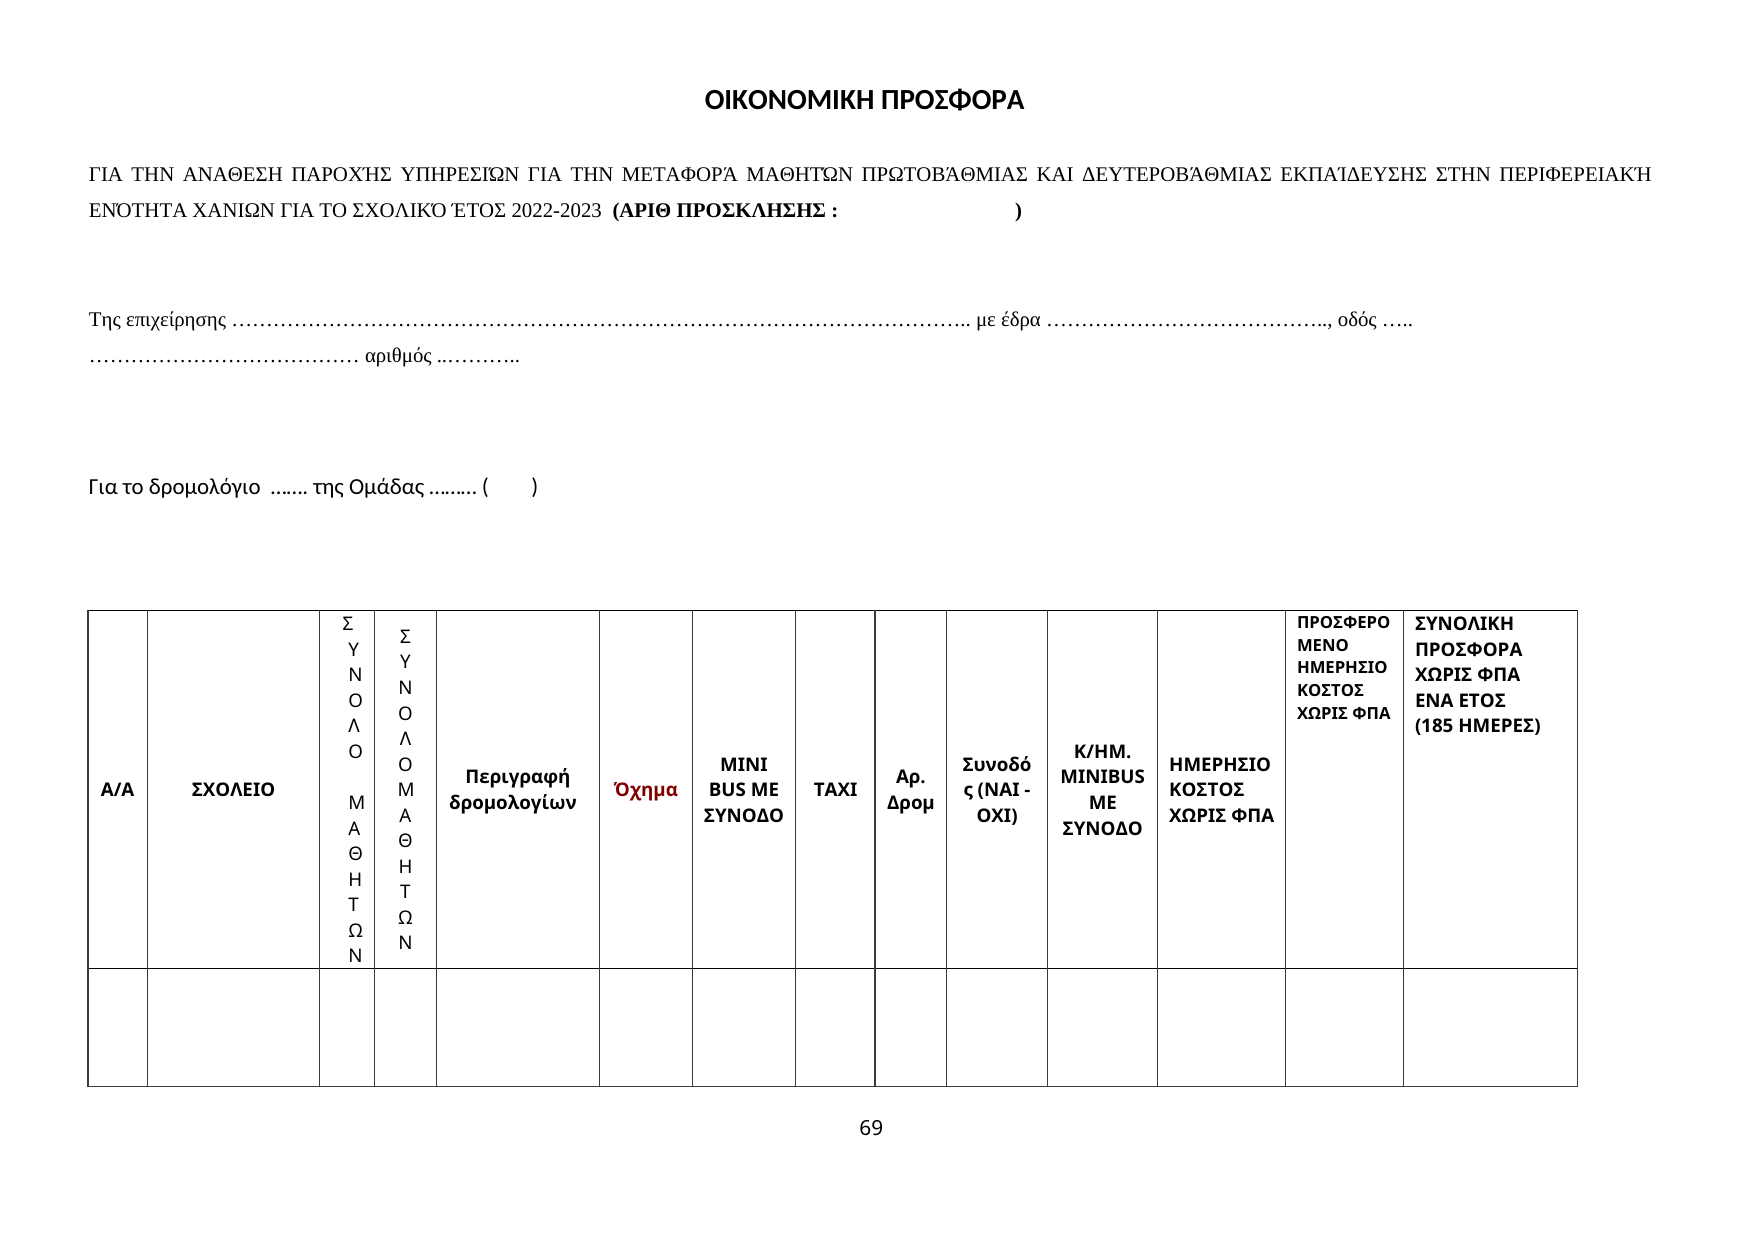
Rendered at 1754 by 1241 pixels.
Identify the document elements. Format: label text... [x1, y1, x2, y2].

text Της επιχείρησης …………………………………………………………………………………………….. με έδρα ………………………………….., οδός …..………………………………… αριθμός ..……….. [89, 307, 1653, 367]
table_cell [437, 969, 599, 1086]
text Για ΤΗΝ ΑΝΑΘΕΣΗ παροχής υπηρεσιών για την Μεταφορά μαθητών Πρωτοβάθμιας και Δευτεροβάθμιας Εκπαίδευσης στην Περιφερειακή Ενότητα ΧΑΝΙΩΝ για το σχολικό έτος 2022-2023 (ΑΡΙΘ ΠΡΟΣΚΛΗΣΗΣ : ) [89, 162, 1653, 222]
table_header MINI BUS ΜΕ ΣΥΝΟΔΟ [693, 611, 795, 968]
table_header Περιγραφή δρομολογίων [437, 611, 599, 968]
table_header ΣΥΝΟΛΟ ΜΑΘΗΤΩΝ [320, 611, 374, 968]
table_cell [1158, 969, 1285, 1086]
table_cell [320, 969, 374, 1086]
table_cell [1404, 969, 1577, 1086]
table_cell [796, 969, 874, 1086]
text Για το δρομολόγιο ……. της Ομάδας ……… ( ) [89, 470, 1653, 501]
table_cell [876, 969, 946, 1086]
text ΟΙΚΟΝΟΜΙΚΉ ΠΡΟΣΦΟΡΑ [89, 81, 1653, 117]
table_header ΠΡΟΣΦΕΡΟ ΜΕΝΟ ΗΜΕΡΗΣΙΟ ΚΟΣΤΟΣ ΧΩΡΙΣ ΦΠΑ [1286, 611, 1403, 968]
table_cell [148, 969, 319, 1086]
table_header ΗΜΕΡΗΣΙΟ ΚΟΣΤΟΣ ΧΩΡΙΣ ΦΠΑ [1158, 611, 1285, 968]
table_cell [947, 969, 1047, 1086]
table_cell [89, 969, 147, 1086]
table_header Όχημα [600, 611, 692, 968]
table_header TAXI [796, 611, 874, 968]
table_cell [375, 969, 436, 1086]
table_header ΣΥΝΟΛΟ ΜΑΘΗΤΩΝ [375, 611, 436, 968]
table_header ΣΥΝΟΛΙΚΗ ΠΡΟΣΦΟΡΑ ΧΩΡΙΣ ΦΠΑ ΕΝΑ ΕΤΟΣ (185 ΗΜΕΡΕΣ) [1404, 611, 1577, 968]
table_cell [600, 969, 692, 1086]
table_header ΣΧΟΛΕΙΟ [148, 611, 319, 968]
table_header Α/Α [89, 611, 147, 968]
table_cell [693, 969, 795, 1086]
table_cell [1048, 969, 1157, 1086]
table_header Αρ. Δρομ [876, 611, 946, 968]
table_header Συνοδός (ΝΑΙ - ΟΧΙ) [947, 611, 1047, 968]
table_cell [1286, 969, 1403, 1086]
table_header Κ/ΗΜ. MINIBUS ΜΕ ΣΥΝΟΔΟ [1048, 611, 1157, 968]
